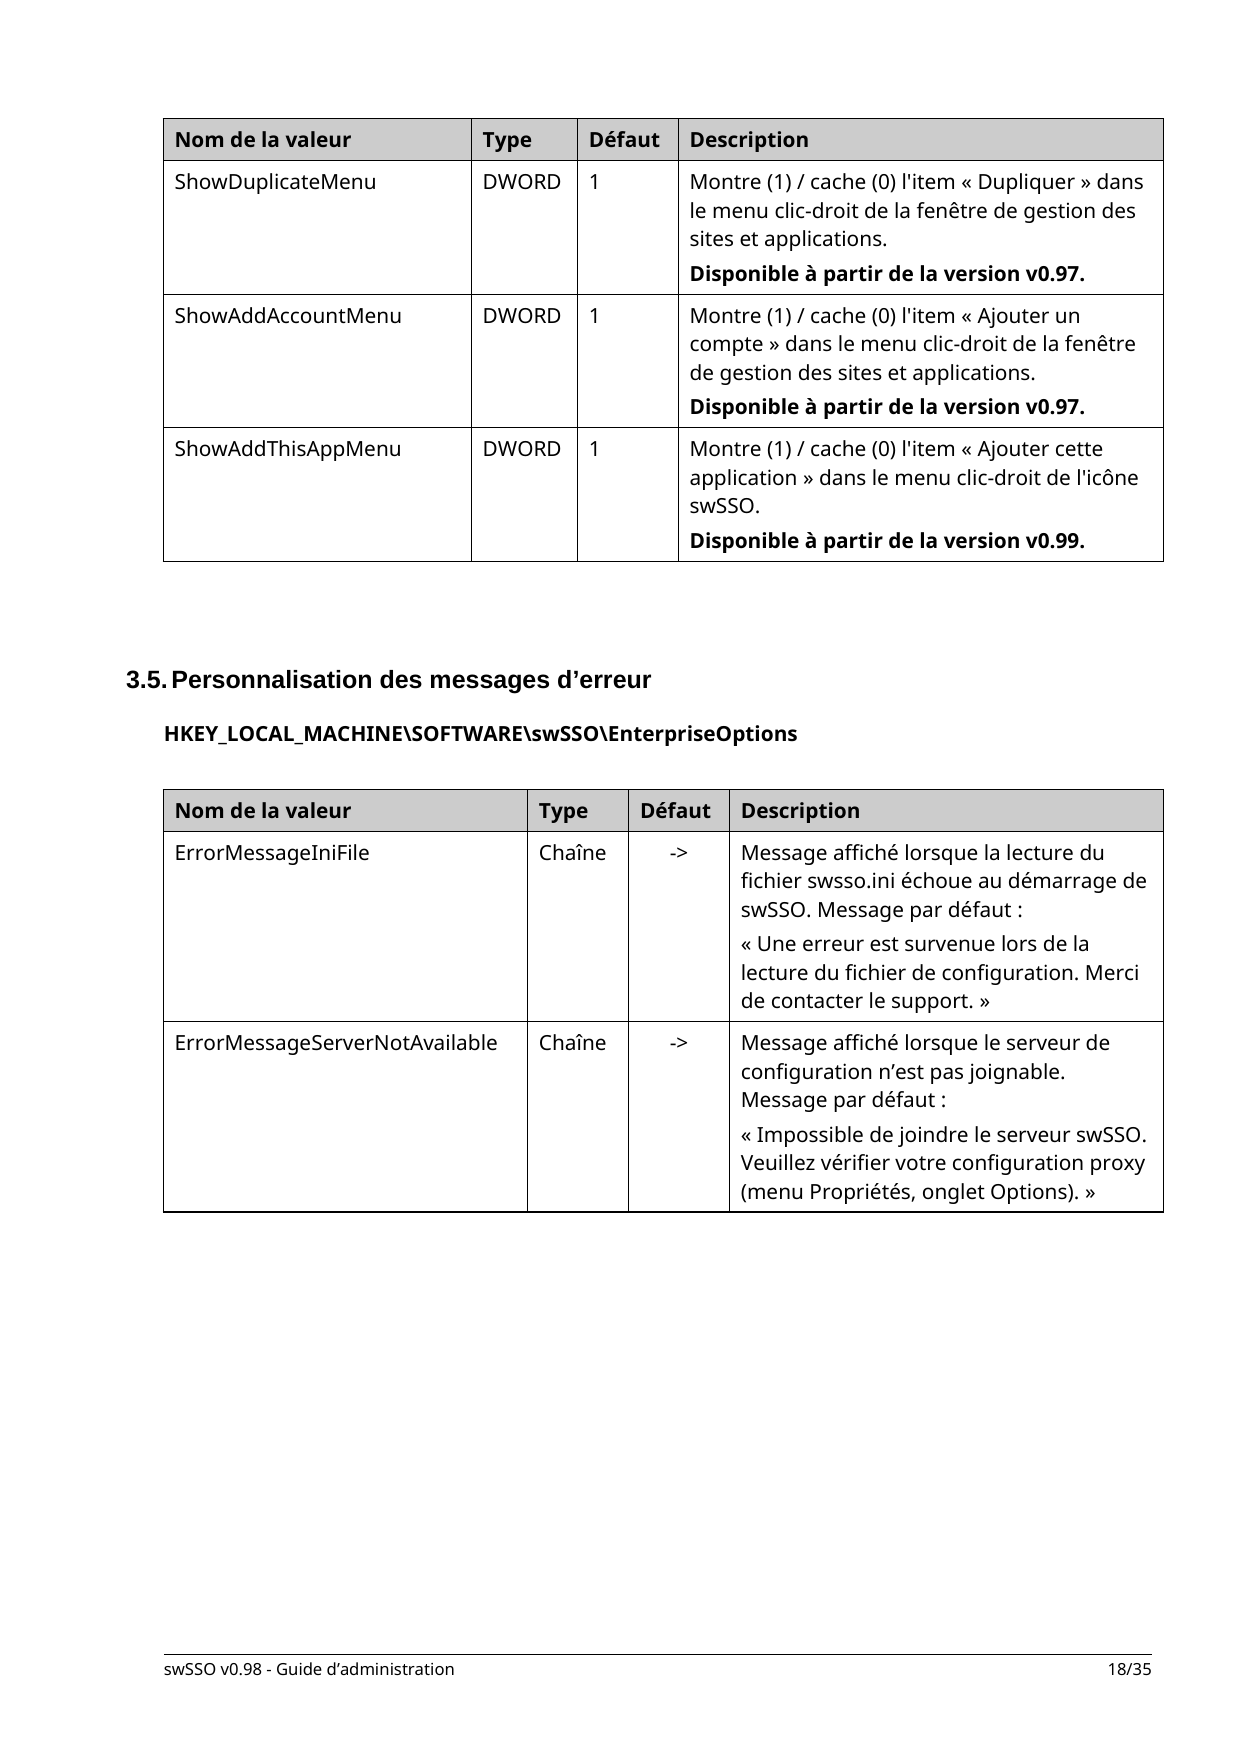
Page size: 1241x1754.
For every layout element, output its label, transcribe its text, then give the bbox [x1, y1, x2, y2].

table_cell DWORD [472, 295, 577, 427]
table_cell Message affiché lorsque la lecture du fichier swsso.ini échoue au démarrage de swSSO. Message par défaut : « Une erreur est survenue lors de la lecture du fichier de configuration. Merci de contacter le support. » [730, 832, 1163, 1021]
table_cell Chaîne [528, 832, 628, 1021]
table_cell -> [629, 832, 729, 1021]
table_cell Chaîne [528, 1022, 628, 1211]
table_cell DWORD [472, 161, 577, 294]
table_cell ShowAddThisAppMenu [164, 428, 471, 561]
table_cell DWORD [472, 428, 577, 561]
table_cell ShowDuplicateMenu [164, 161, 471, 294]
subtitle Personnalisation des messages d’erreur [126, 666, 1152, 694]
table_header Type [528, 790, 628, 831]
table_cell Message affiché lorsque le serveur de configuration n’est pas joignable. Message par défaut : « Impossible de joindre le serveur swSSO. Veuillez vérifier votre configuration proxy (menu Propriétés, onglet Options). » [730, 1022, 1163, 1211]
table_cell -> [629, 1022, 729, 1211]
table_cell Montre (1) / cache (0) l'item « Ajouter cette application » dans le menu clic-droit de l'icône swSSO. Disponible à partir de la version v0.99. [679, 428, 1163, 561]
table_header Défaut [578, 119, 678, 160]
table_cell 1 [578, 161, 678, 294]
text HKEY_LOCAL_MACHINE\SOFTWARE\swSSO\EnterpriseOptions [164, 719, 1152, 748]
table_cell Montre (1) / cache (0) l'item « Ajouter un compte » dans le menu clic-droit de la fenêtre de gestion des sites et applications. Disponible à partir de la version v0.97. [679, 295, 1163, 427]
table_header Description [679, 119, 1163, 160]
table_cell 1 [578, 295, 678, 427]
table_header Défaut [629, 790, 729, 831]
table_header Nom de la valeur [164, 790, 527, 831]
table_header Type [472, 119, 577, 160]
table_cell ErrorMessageIniFile [164, 832, 527, 1021]
table_cell Montre (1) / cache (0) l'item « Dupliquer » dans le menu clic-droit de la fenêtre de gestion des sites et applications. Disponible à partir de la version v0.97. [679, 161, 1163, 294]
table_header Description [730, 790, 1163, 831]
table_cell ShowAddAccountMenu [164, 295, 471, 427]
table_cell ErrorMessageServerNotAvailable [164, 1022, 527, 1211]
table_cell 1 [578, 428, 678, 561]
table_header Nom de la valeur [164, 119, 471, 160]
